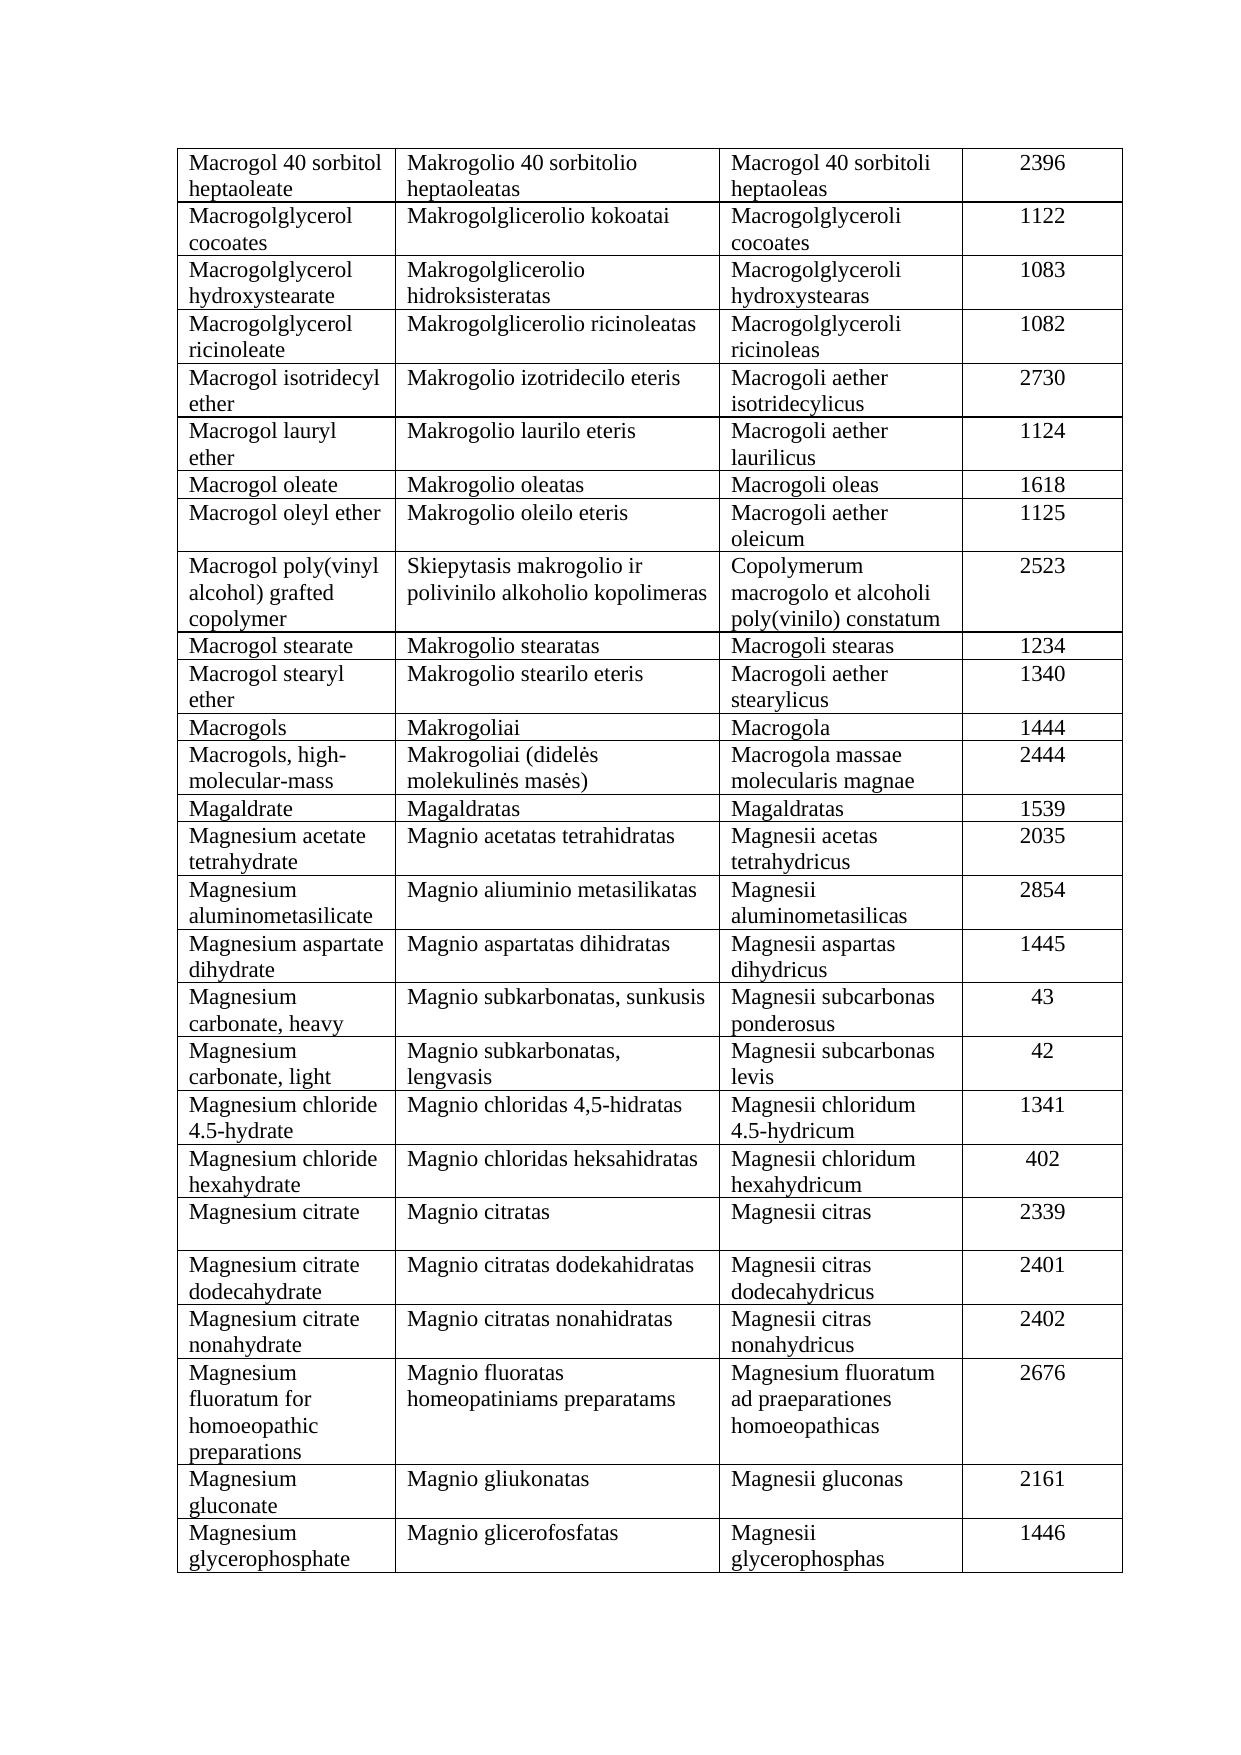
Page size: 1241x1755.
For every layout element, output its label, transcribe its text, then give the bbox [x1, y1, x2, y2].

table_cell 1083 [963, 256, 1122, 309]
table_cell Magnesii citras [720, 1198, 962, 1250]
table_cell Makrogolio laurilo eteris [396, 418, 719, 470]
table_cell Magnio acetatas tetrahidratas [396, 822, 719, 875]
table_cell Magnesium carbonate, light [178, 1037, 395, 1090]
table_cell Magnesii citras dodecahydricus [720, 1251, 962, 1304]
table_cell Magnesii aluminometasilicas [720, 876, 962, 928]
table_cell Macrogol oleate [178, 471, 395, 497]
table_cell Magaldratas [720, 795, 962, 821]
table_cell Makrogolio 40 sorbitolio heptaoleatas [396, 149, 719, 201]
table_cell Macrogols [178, 714, 395, 740]
table_cell 1341 [963, 1091, 1122, 1143]
table_cell 1445 [963, 930, 1122, 982]
table_cell Magnesium acetate tetrahydrate [178, 822, 395, 875]
table_cell 1125 [963, 499, 1122, 551]
table_cell 2161 [963, 1465, 1122, 1518]
table_cell 1234 [963, 633, 1122, 659]
table_cell 2523 [963, 552, 1122, 631]
table_cell Magnio glicerofosfatas [396, 1519, 719, 1572]
table_cell Magnesium fluoratum for homoeopathic preparations [178, 1359, 395, 1464]
table_cell 2730 [963, 364, 1122, 416]
table_cell Makrogoliai [396, 714, 719, 740]
table_cell 1082 [963, 310, 1122, 363]
table_cell Magnesium chloride 4.5-hydrate [178, 1091, 395, 1143]
table_cell Makrogolio oleilo eteris [396, 499, 719, 551]
table_cell Makrogolglicerolio ricinoleatas [396, 310, 719, 363]
table_cell Makrogolglicerolio kokoatai [396, 203, 719, 255]
table_cell Macrogolglyceroli ricinoleas [720, 310, 962, 363]
table_cell Macrogol 40 sorbitol heptaoleate [178, 149, 395, 201]
table_cell Magnesium carbonate, heavy [178, 983, 395, 1036]
table_cell Magnesium aluminometasilicate [178, 876, 395, 928]
table_cell 2339 [963, 1198, 1122, 1250]
table_cell Macrogola [720, 714, 962, 740]
table_cell Copolymerum macrogolo et alcoholi poly(vinilo) constatum [720, 552, 962, 631]
table_cell Magnesii subcarbonas ponderosus [720, 983, 962, 1036]
table_cell Makrogolglicerolio hidroksisteratas [396, 256, 719, 309]
table_cell Magaldratas [396, 795, 719, 821]
table_cell Macrogol stearate [178, 633, 395, 659]
table_cell Magnesium citrate dodecahydrate [178, 1251, 395, 1304]
table_cell Magnesii citras nonahydricus [720, 1305, 962, 1358]
table_cell Macrogoli aether stearylicus [720, 660, 962, 712]
table_cell Macrogol isotridecyl ether [178, 364, 395, 416]
table_cell Magnio subkarbonatas, sunkusis [396, 983, 719, 1036]
table_cell Macrogol lauryl ether [178, 418, 395, 470]
table_cell Magnesii chloridum hexahydricum [720, 1145, 962, 1197]
table_cell Magnesium chloride hexahydrate [178, 1145, 395, 1197]
table_cell Skiepytasis makrogolio ir polivinilo alkoholio kopolimeras [396, 552, 719, 631]
table_cell 43 [963, 983, 1122, 1036]
table_cell Macrogol 40 sorbitoli heptaoleas [720, 149, 962, 201]
table_cell Magnio chloridas heksahidratas [396, 1145, 719, 1197]
table_cell Macrogolglycerol cocoates [178, 203, 395, 255]
table_cell Magnio citratas nonahidratas [396, 1305, 719, 1358]
table_cell Magnesii subcarbonas levis [720, 1037, 962, 1090]
table_cell Macrogol stearyl ether [178, 660, 395, 712]
table_cell Magnesii chloridum 4.5-hydricum [720, 1091, 962, 1143]
table_cell 2035 [963, 822, 1122, 875]
table_cell Magnio chloridas 4,5-hidratas [396, 1091, 719, 1143]
table_cell Magnesii gluconas [720, 1465, 962, 1518]
table_cell Magnesium citrate nonahydrate [178, 1305, 395, 1358]
table_cell 1539 [963, 795, 1122, 821]
table_cell 1446 [963, 1519, 1122, 1572]
table_cell Macrogola massae molecularis magnae [720, 741, 962, 794]
table_cell Macrogolglycerol ricinoleate [178, 310, 395, 363]
table_cell Macrogolglycerol hydroxystearate [178, 256, 395, 309]
table_cell Magnesii aspartas dihydricus [720, 930, 962, 982]
table_cell Makrogoliai (didelės molekulinės masės) [396, 741, 719, 794]
table_cell 1340 [963, 660, 1122, 712]
table_cell Magnesium aspartate dihydrate [178, 930, 395, 982]
table_cell 2444 [963, 741, 1122, 794]
table_cell Makrogolio oleatas [396, 471, 719, 497]
table_cell Makrogolio izotridecilo eteris [396, 364, 719, 416]
table_cell Magnesium glycerophosphate [178, 1519, 395, 1572]
table_cell Magnio gliukonatas [396, 1465, 719, 1518]
table_cell Magnesii acetas tetrahydricus [720, 822, 962, 875]
table_cell Magnesii glycerophosphas [720, 1519, 962, 1572]
table_cell Magnio fluoratas homeopatiniams preparatams [396, 1359, 719, 1464]
table_cell 1124 [963, 418, 1122, 470]
table_cell 402 [963, 1145, 1122, 1197]
table_cell Magnio aspartatas dihidratas [396, 930, 719, 982]
table_cell Macrogol oleyl ether [178, 499, 395, 551]
table_cell 2854 [963, 876, 1122, 928]
table_cell Macrogoli oleas [720, 471, 962, 497]
table_cell Makrogolio stearilo eteris [396, 660, 719, 712]
table_cell Macrogoli stearas [720, 633, 962, 659]
table_cell Macrogol poly(vinyl alcohol) grafted copolymer [178, 552, 395, 631]
table_cell 1444 [963, 714, 1122, 740]
table_cell Macrogols, high-molecular-mass [178, 741, 395, 794]
table_cell Magnio citratas dodekahidratas [396, 1251, 719, 1304]
table_cell Magnesium citrate [178, 1198, 395, 1250]
table_cell 2676 [963, 1359, 1122, 1464]
table_cell 42 [963, 1037, 1122, 1090]
table_cell Magnesium fluoratum ad praeparationes homoeopathicas [720, 1359, 962, 1464]
table_cell 2396 [963, 149, 1122, 201]
table_cell Macrogolglyceroli hydroxystearas [720, 256, 962, 309]
table_cell Magnio subkarbonatas, lengvasis [396, 1037, 719, 1090]
table_cell Macrogoli aether oleicum [720, 499, 962, 551]
table_cell Macrogolglyceroli cocoates [720, 203, 962, 255]
table_cell Magnesium gluconate [178, 1465, 395, 1518]
table_cell 2401 [963, 1251, 1122, 1304]
table_cell Makrogolio stearatas [396, 633, 719, 659]
table_cell Macrogoli aether laurilicus [720, 418, 962, 470]
table_cell Magnio aliuminio metasilikatas [396, 876, 719, 928]
table_cell Magnio citratas [396, 1198, 719, 1250]
table_cell 1122 [963, 203, 1122, 255]
table_cell Magaldrate [178, 795, 395, 821]
table_cell 2402 [963, 1305, 1122, 1358]
table_cell 1618 [963, 471, 1122, 497]
table_cell Macrogoli aether isotridecylicus [720, 364, 962, 416]
